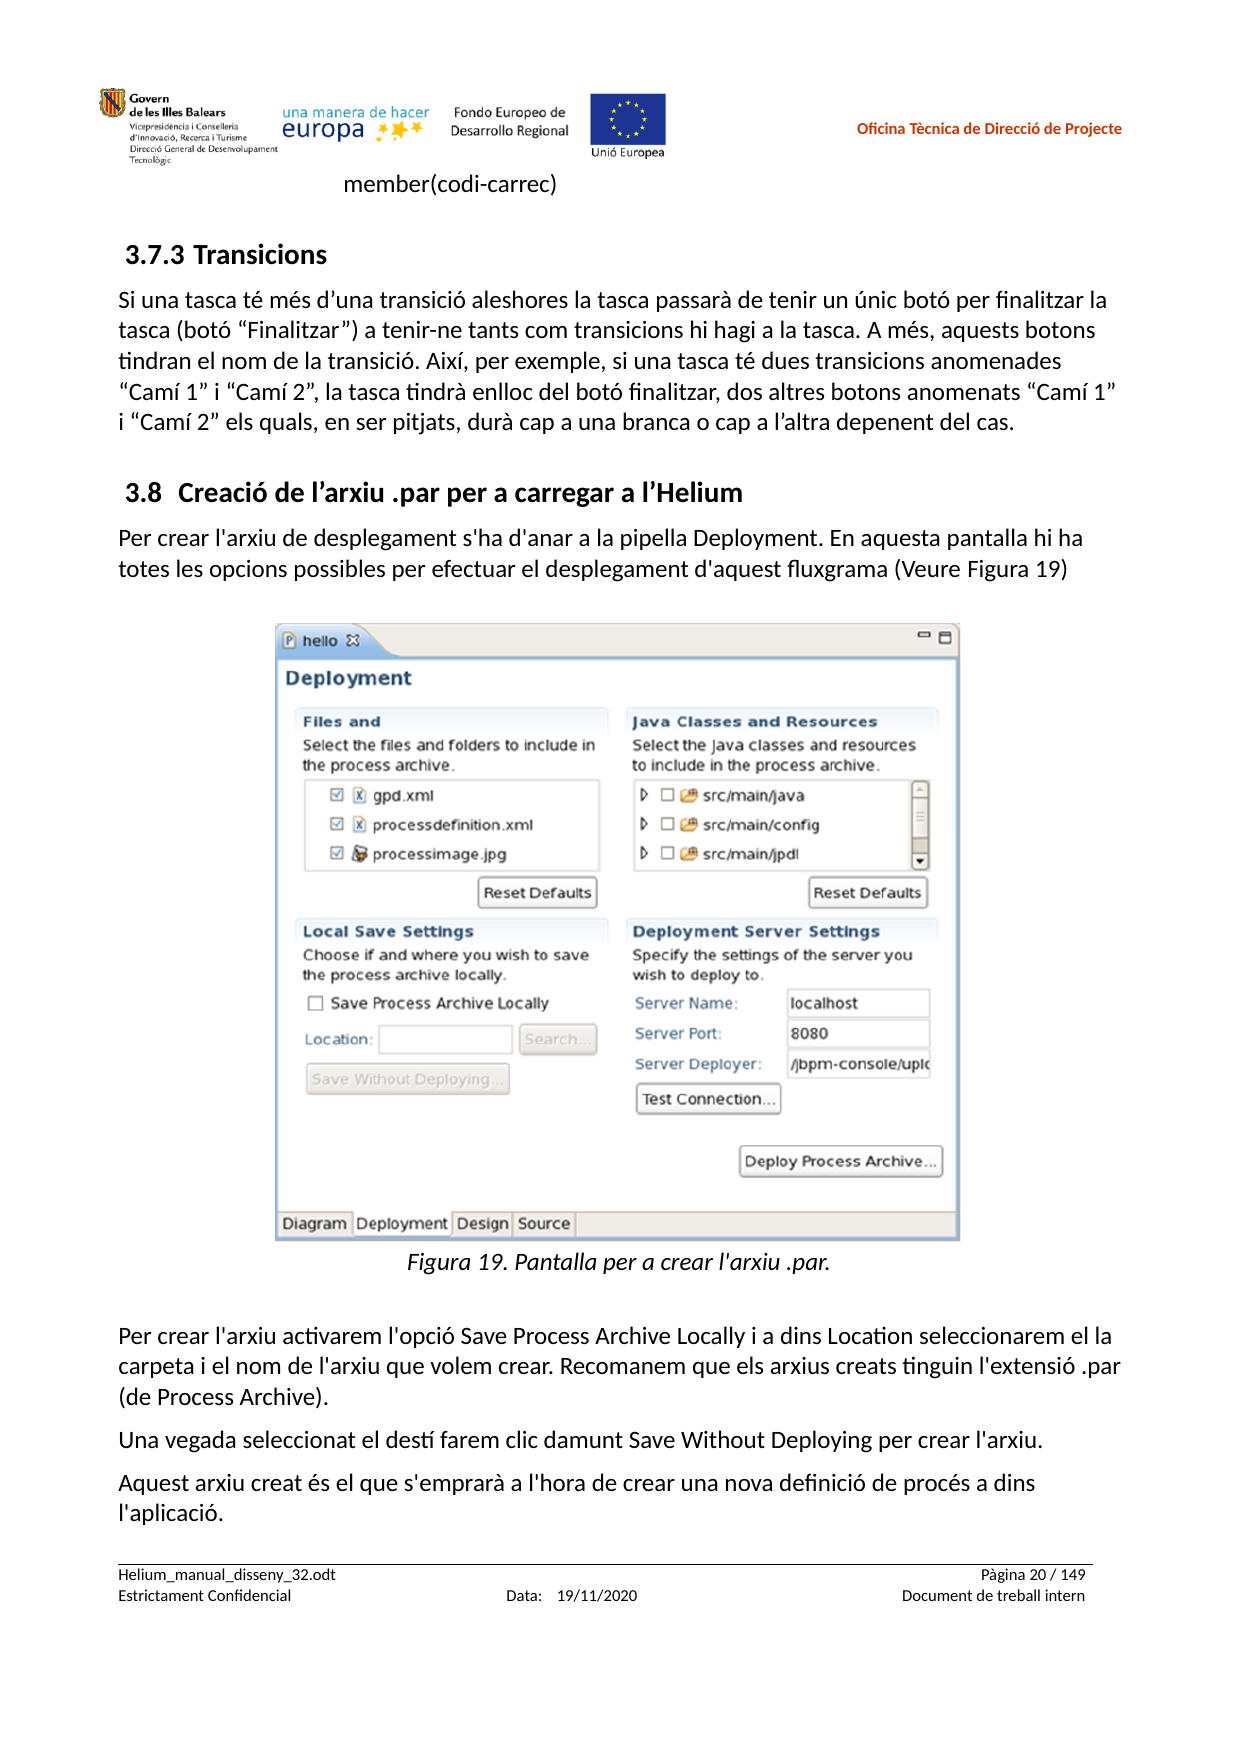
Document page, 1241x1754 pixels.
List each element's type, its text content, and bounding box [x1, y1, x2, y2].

text member(codi-carrec) [118, 168, 1122, 198]
text Per crear l'arxiu de desplegament s'ha d'anar a la pipella Deployment. En aquesta pantalla hi ha totes les opcions possibles per efectuar el desplegament d'aquest fluxgrama (Veure Figura 19) [118, 522, 1122, 583]
text Si una tasca té més d’una transició aleshores la tasca passarà de tenir un únic botó per finalitzar la tasca (botó “Finalitzar”) a tenir-ne tants com transicions hi hagi a la tasca. A més, aquests botons tindran el nom de la transició. Així, per exemple, si una tasca té dues transicions anomenades “Camí 1” i “Camí 2”, la tasca tindrà enlloc del botó finalitzar, dos altres botons anomenats “Camí 1” i “Camí 2” els quals, en ser pitjats, durà cap a una branca o cap a l’altra depenent del cas. [118, 284, 1122, 437]
text Aquest arxiu creat és el que s'emprarà a l'hora de crear una nova definició de procés a dins l'aplicació. [118, 1467, 1122, 1528]
text Una vegada seleccionat el destí farem clic damunt Save Without Deploying per crear l'arxiu. [118, 1424, 1122, 1454]
subtitle Transicions [118, 236, 1122, 272]
subtitle Creació de l’arxiu .par per a carregar a l’Helium [118, 474, 1122, 510]
picture [273, 621, 967, 1247]
picture [99, 87, 668, 166]
text Figura 19. Pantalla per a crear l'arxiu .par. [274, 1247, 967, 1277]
text Per crear l'arxiu activarem l'opció Save Process Archive Locally i a dins Location seleccionarem el la carpeta i el nom de l'arxiu que volem crear. Recomanem que els arxius creats tinguin l'extensió .par (de Process Archive). [118, 1320, 1122, 1411]
